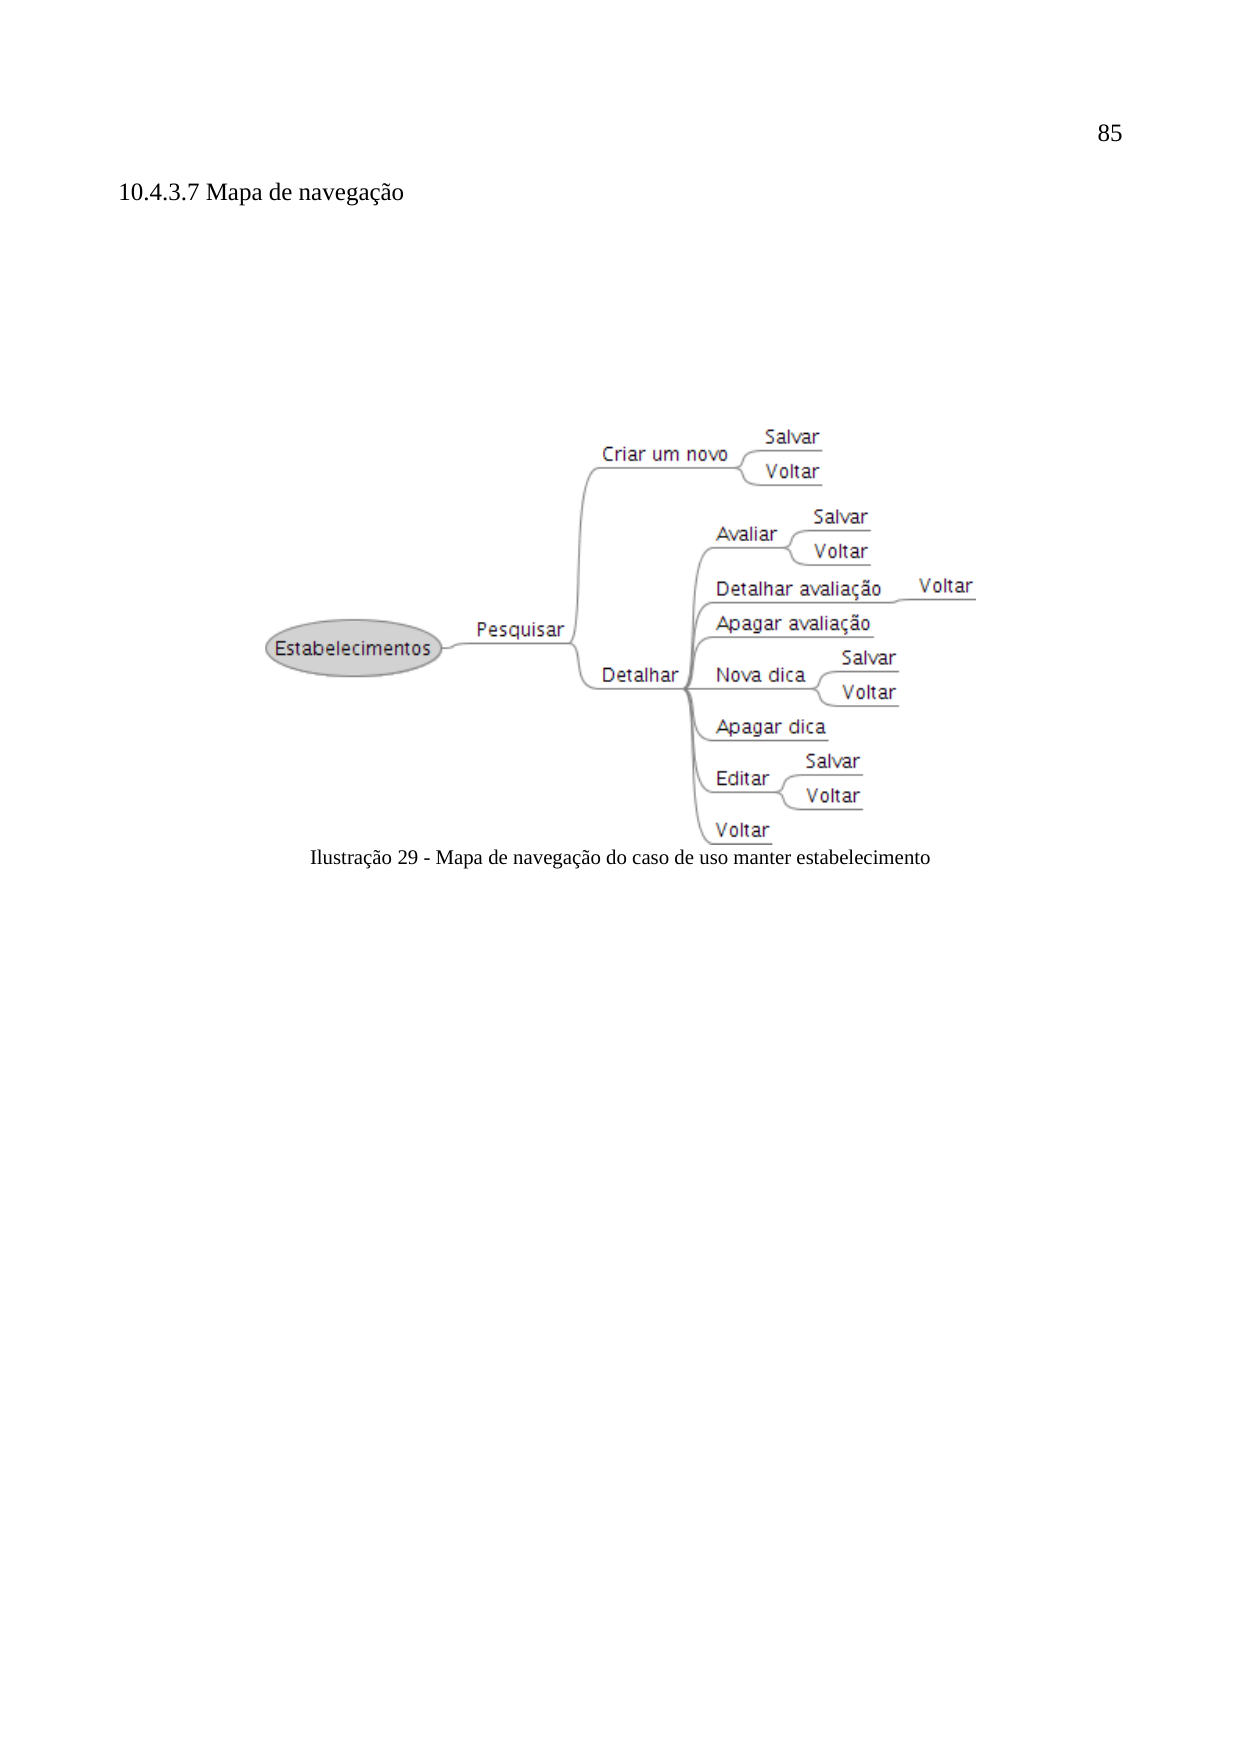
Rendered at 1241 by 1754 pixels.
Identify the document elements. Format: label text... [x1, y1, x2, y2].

subtitle Mapa de navegação [118, 177, 1122, 206]
picture [265, 422, 976, 845]
text Ilustração 29 - Mapa de navegação do caso de uso manter estabelecimento [265, 845, 976, 869]
